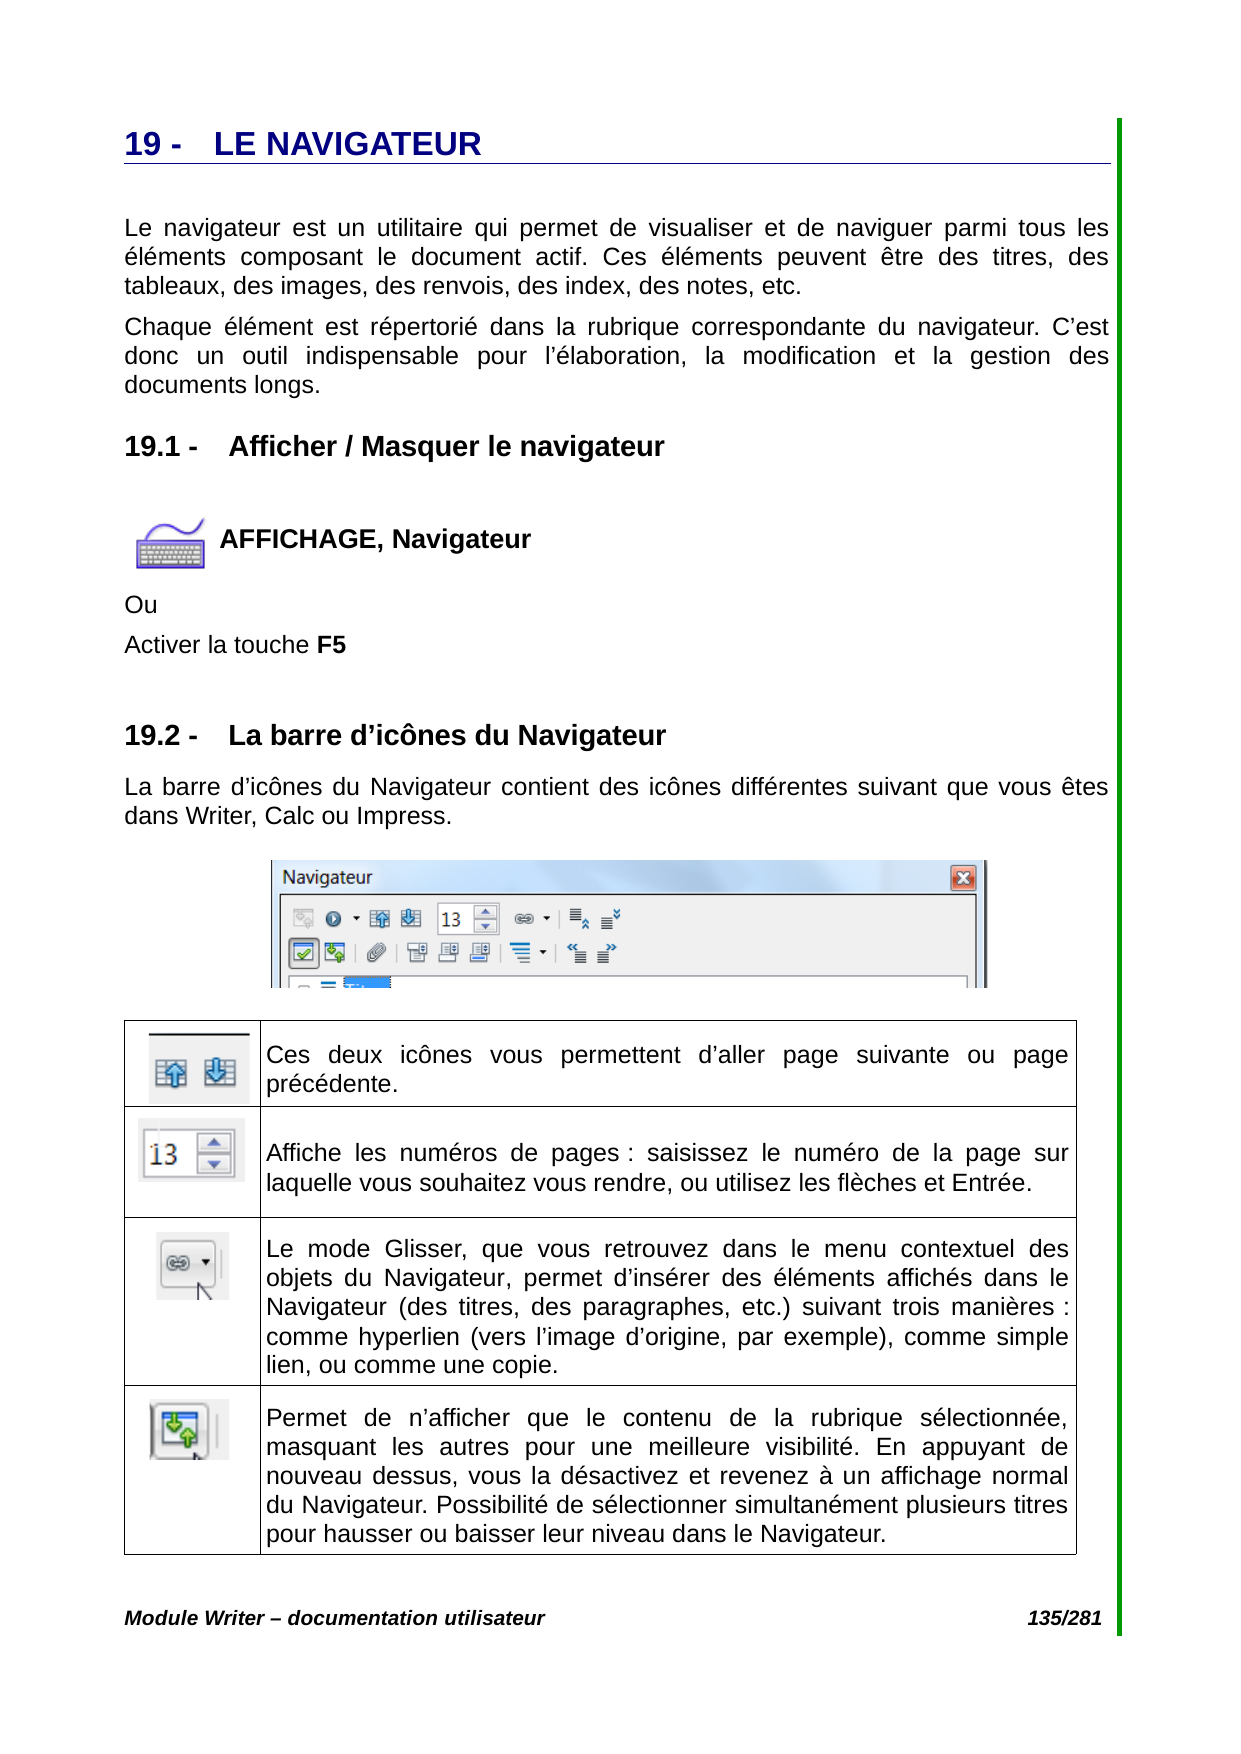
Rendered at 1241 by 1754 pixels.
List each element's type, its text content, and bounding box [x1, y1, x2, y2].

text Activer la touche F5 [124, 630, 1111, 659]
text Ou [124, 589, 1111, 618]
text AFFICHAGE, Navigateur [208, 523, 1111, 554]
picture [149, 1399, 230, 1460]
picture [138, 1118, 245, 1182]
table_cell [125, 1218, 260, 1385]
picture [148, 1032, 250, 1104]
subtitle Le navigateur [124, 124, 1111, 163]
picture [271, 860, 988, 988]
subtitle La barre d’icônes du Navigateur [124, 718, 1111, 751]
text Chaque élément est répertorié dans la rubrique correspondante du navigateur. C’est donc un outil indispensable pour l’élaboration, la modification et la gestion des documents longs. [124, 312, 1111, 399]
subtitle Afficher / Masquer le navigateur [124, 428, 1111, 462]
text Le navigateur est un utilitaire qui permet de visualiser et de naviguer parmi tous les éléments composant le document actif. Ces éléments peuvent être des titres, des tableaux, des images, des renvois, des index, des notes, etc. [124, 213, 1111, 300]
picture [156, 1232, 230, 1300]
table_header [125, 1021, 260, 1106]
table_cell [125, 1386, 260, 1554]
table_cell Le mode Glisser, que vous retrouvez dans le menu contextuel des objets du Navigateur, permet d’insérer des éléments affichés dans le Navigateur (des titres, des paragraphes, etc.) suivant trois manières : comme hyperlien (vers l’image d’origine, par exemple), comme simple lien, ou comme une copie. [261, 1218, 1076, 1385]
table_cell Permet de n’afficher que le contenu de la rubrique sélectionnée, masquant les autres pour une meilleure visibilité. En appuyant de nouveau dessus, vous la désactivez et revenez à un affichage normal du Navigateur. Possibilité de sélectionner simultanément plusieurs titres pour hausser ou baisser leur niveau dans le Navigateur. [261, 1386, 1076, 1554]
picture [132, 507, 208, 583]
table_cell [125, 1107, 260, 1217]
table_header Ces deux icônes vous permettent d’aller page suivante ou page précédente. [261, 1021, 1076, 1106]
text La barre d’icônes du Navigateur contient des icônes différentes suivant que vous êtes dans Writer, Calc ou Impress. [124, 771, 1111, 829]
table_cell Affiche les numéros de pages : saisissez le numéro de la page sur laquelle vous souhaitez vous rendre, ou utilisez les flèches et Entrée. [261, 1107, 1076, 1217]
